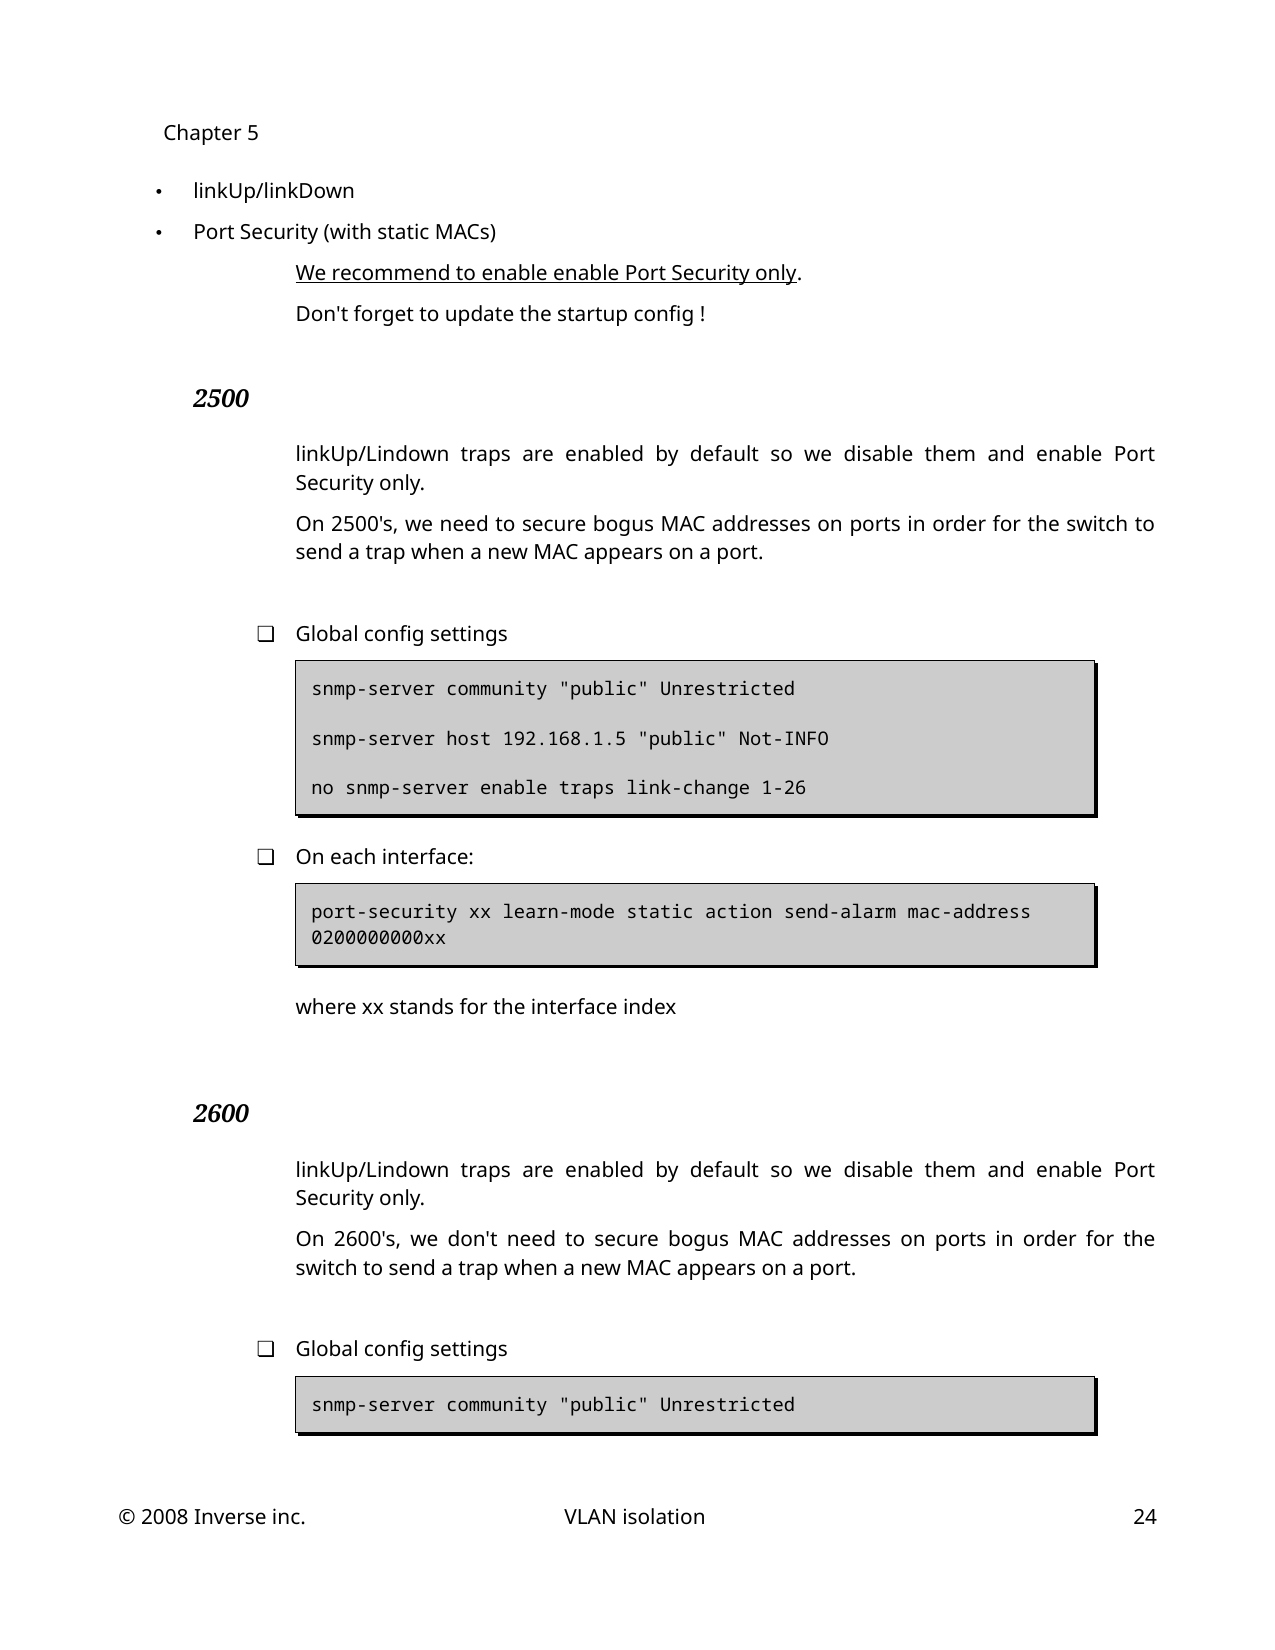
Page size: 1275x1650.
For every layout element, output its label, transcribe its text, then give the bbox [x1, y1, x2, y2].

text snmp-server community "public" Unrestricted [296, 661, 1094, 701]
list linkUp/linkDown [156, 176, 1157, 204]
text We recommend to enable enable Port Security only. [295, 258, 1157, 286]
text linkUp/Lindown traps are enabled by default so we disable them and enable Port Security only. [295, 1155, 1157, 1212]
list Port Security (with static MACs) [156, 217, 1157, 245]
list ❏ Global config settings [256, 1334, 1157, 1363]
subtitle 2600 [156, 1096, 1157, 1130]
text no snmp-server enable traps link-change 1-26 [296, 758, 1094, 814]
text snmp-server community "public" Unrestricted [296, 1377, 1094, 1432]
text where xx stands for the interface index [295, 992, 1157, 1021]
text On 2500's, we need to secure bogus MAC addresses on ports in order for the switch to send a trap when a new MAC appears on a port. [295, 509, 1157, 566]
text snmp-server host 192.168.1.5 "public" Not-INFO [296, 709, 1094, 750]
subtitle 2500 [156, 381, 1157, 414]
text On 2600's, we don't need to secure bogus MAC addresses on ports in order for the switch to send a trap when a new MAC appears on a port. [295, 1224, 1157, 1281]
text linkUp/Lindown traps are enabled by default so we disable them and enable Port Security only. [295, 439, 1157, 496]
list ❏ On each interface: [256, 842, 1157, 870]
text Don't forget to update the startup config ! [295, 299, 1157, 327]
text port-security xx learn-mode static action send-alarm mac-address 0200000000xx [296, 884, 1094, 965]
list ❏ Global config settings [256, 619, 1157, 647]
